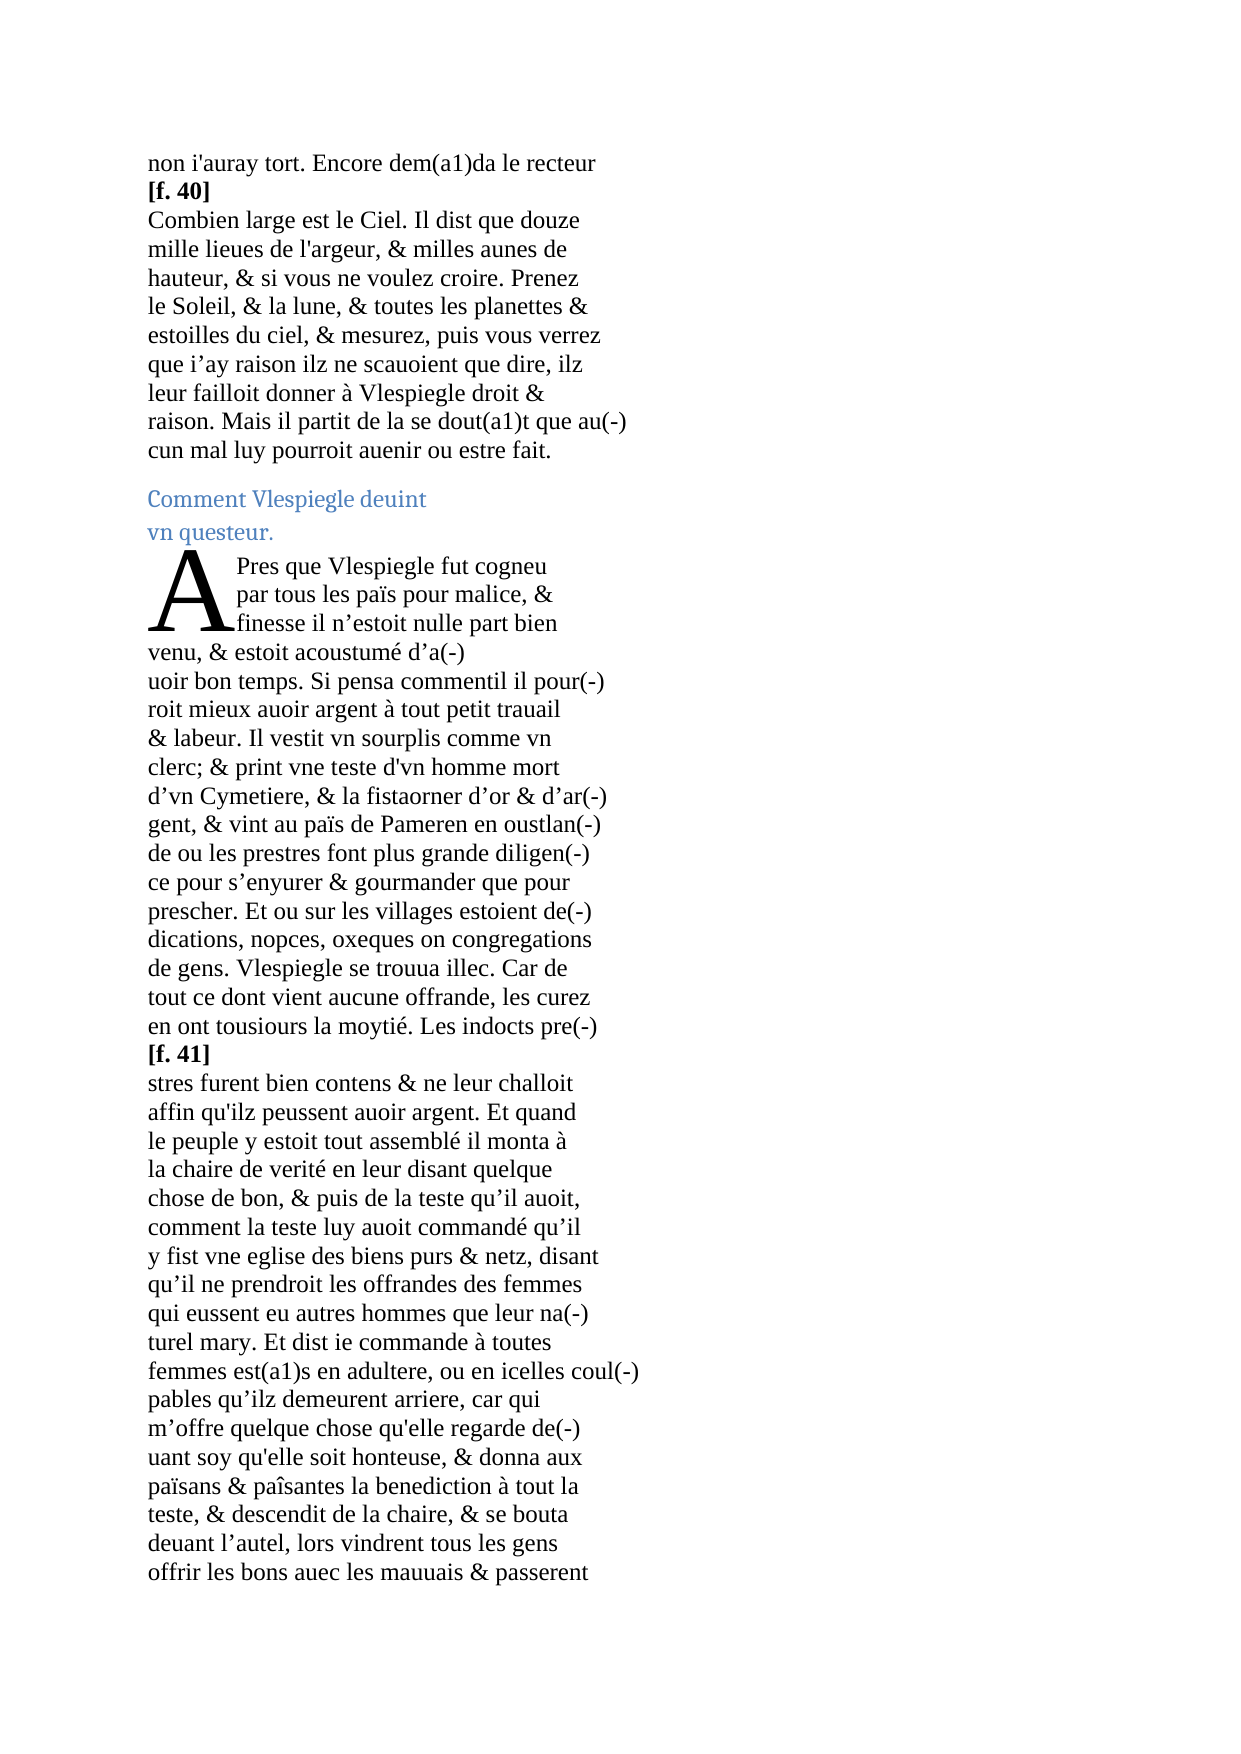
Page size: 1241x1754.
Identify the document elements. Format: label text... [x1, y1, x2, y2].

text Combien large est le Ciel. Il dist que douze mille lieues de l'argeur, & milles aunes de hauteur, & si vous ne voulez croire. Prenez le Soleil, & la lune, & toutes les planettes & estoilles du ciel, & mesurez, puis vous verrez que i’ay raison ilz ne scauoient que dire, ilz leur failloit donner à Vlespiegle droit & raison. Mais il partit de la se dout(a1)t que au(-) cun mal luy pourroit auenir ou estre fait. [148, 205, 1093, 464]
text non i'auray tort. Encore dem(a1)da le recteur [f. 40] [148, 148, 1093, 205]
text APres que Vlespiegle fut cogneu par tous les païs pour malice, & finesse il n’estoit nulle part bien venu, & estoit acoustumé d’a(-) uoir bon temps. Si pensa commentil il pour(-) roit mieux auoir argent à tout petit trauail & labeur. Il vestit vn sourplis comme vn clerc; & print vne teste d'vn homme mort d’vn Cymetiere, & la fistaorner d’or & d’ar(-) gent, & vint au païs de Pameren en oustlan(-) de ou les prestres font plus grande diligen(-) ce pour s’enyurer & gourmander que pour prescher. Et ou sur les villages estoient de(-) dications, nopces, oxeques on congregations de gens. Vlespiegle se trouua illec. Car de tout ce dont vient aucune offrande, les curez en ont tousiours la moytié. Les indocts pre(-) [f. 41] [148, 551, 1093, 1068]
subtitle Comment Vlespiegle deuint vn questeur. [148, 485, 1093, 546]
text stres furent bien contens & ne leur challoit affin qu'ilz peussent auoir argent. Et quand le peuple y estoit tout assemblé il monta à la chaire de verité en leur disant quelque chose de bon, & puis de la teste qu’il auoit, comment la teste luy auoit commandé qu’il y fist vne eglise des biens purs & netz, disant qu’il ne prendroit les offrandes des femmes qui eussent eu autres hommes que leur na(-) turel mary. Et dist ie commande à toutes femmes est(a1)s en adultere, ou en icelles coul(-) pables qu’ilz demeurent arriere, car qui m’offre quelque chose qu'elle regarde de(-) uant soy qu'elle soit honteuse, & donna aux païsans & paîsantes la benediction à tout la teste, & descendit de la chaire, & se bouta deuant l’autel, lors vindrent tous les gens offrir les bons auec les mauuais & passerent [148, 1068, 1093, 1586]
